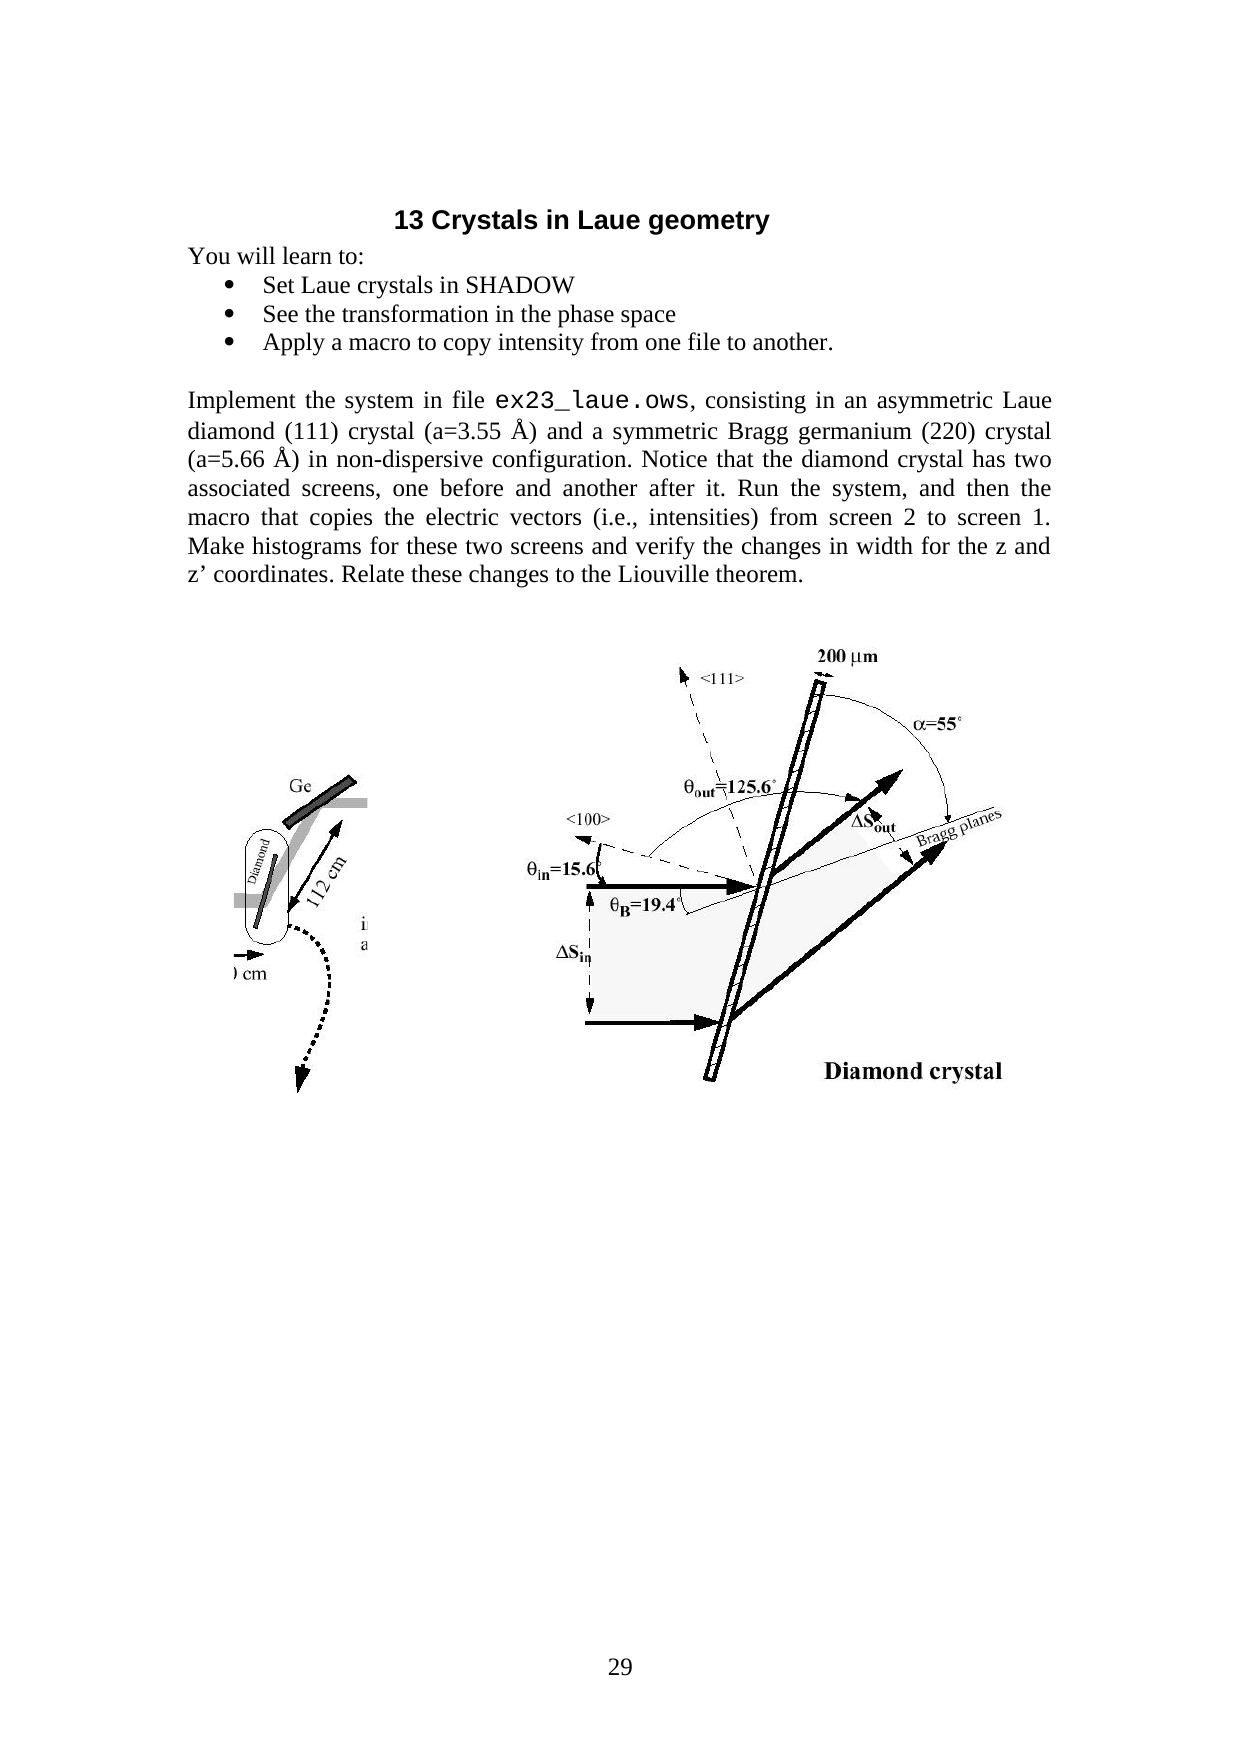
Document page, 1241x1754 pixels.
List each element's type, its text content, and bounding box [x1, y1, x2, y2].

text You will learn to: [187, 241, 1053, 270]
picture [233, 728, 368, 1096]
list See the transformation in the phase space [225, 299, 1053, 327]
picture [524, 617, 1007, 1096]
list Set Laue crystals in SHADOW [225, 270, 1053, 299]
list Apply a macro to copy intensity from one file to another. [225, 327, 1053, 356]
subtitle Crystals in Laue geometry [394, 204, 1053, 235]
text Implement the system in file ex23_laue.ows, consisting in an asymmetric Laue diamond (111) crystal (a=3.55 Å) and a symmetric Bragg germanium (220) crystal (a=5.66 Å) in non-dispersive configuration. Notice that the diamond crystal has two associated screens, one before and another after it. Run the system, and then the macro that copies the electric vectors (i.e., intensities) from screen 2 to screen 1. Make histograms for these two screens and verify the changes in width for the z and z’ coordinates. Relate these changes to the Liouville theorem. [187, 385, 1053, 588]
